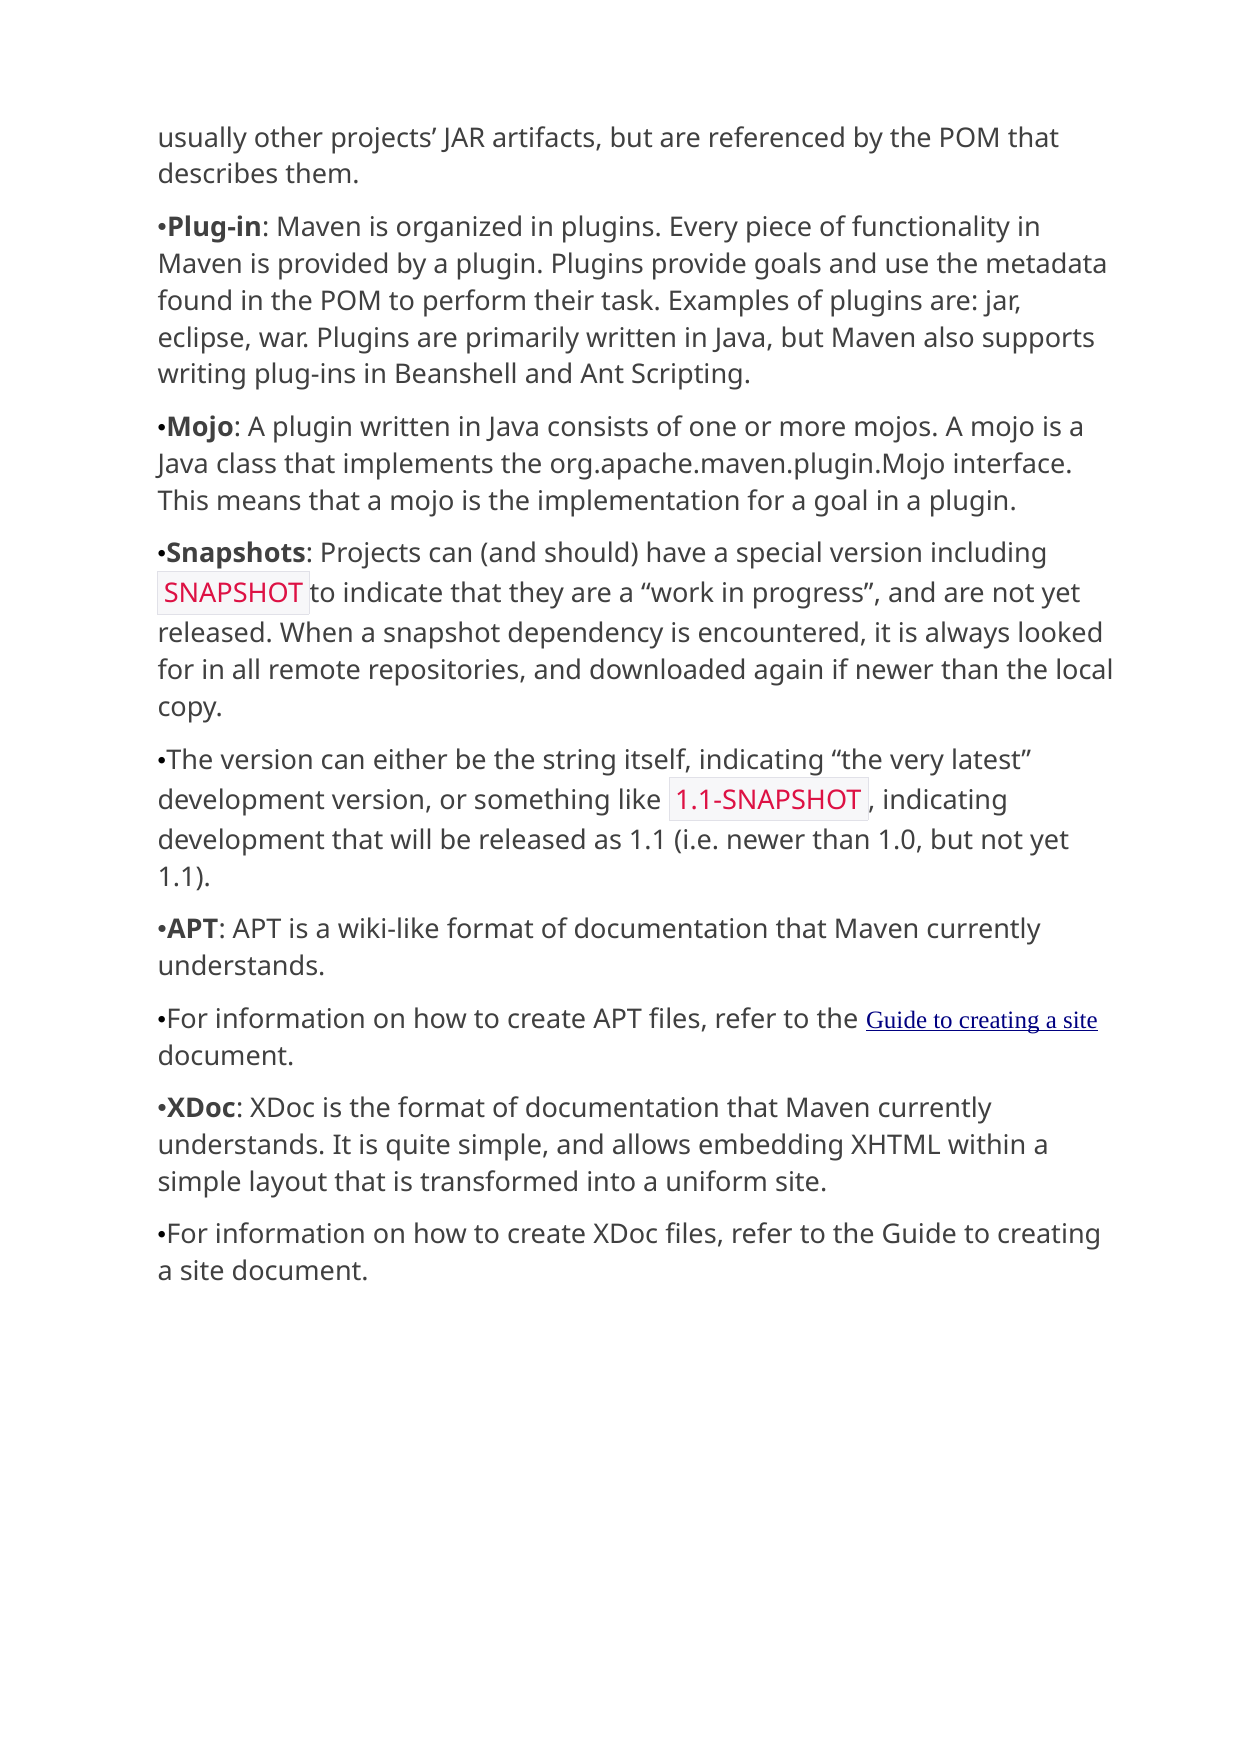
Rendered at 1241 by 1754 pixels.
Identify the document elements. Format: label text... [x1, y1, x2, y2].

list XDoc: XDoc is the format of documentation that Maven currently understands. It is quite simple, and allows embedding XHTML within a simple layout that is transformed into a uniform site. [118, 1088, 1122, 1199]
list APT: APT is a wiki-like format of documentation that Maven currently understands. [118, 910, 1122, 983]
list usually other projects’ JAR artifacts, but are referenced by the POM that describes them. [118, 118, 1122, 192]
list Mojo: A plugin written in Java consists of one or more mojos. A mojo is a Java class that implements the org.apache.maven.plugin.Mojo interface. This means that a mojo is the implementation for a goal in a plugin. [118, 407, 1122, 518]
list For information on how to create APT files, refer to the Guide to creating a site document. [118, 999, 1122, 1073]
list The version can either be the string itself, indicating “the very latest” development version, or something like 1.1-SNAPSHOT, indicating development that will be released as 1.1 (i.e. newer than 1.0, but not yet 1.1). [118, 740, 1122, 894]
list For information on how to create XDoc files, refer to the Guide to creating a site document. [118, 1215, 1122, 1320]
list Snapshots: Projects can (and should) have a special version including SNAPSHOTto indicate that they are a “work in progress”, and are not yet released. When a snapshot dependency is encountered, it is always looked for in all remote repositories, and downloaded again if newer than the local copy. [118, 534, 1122, 724]
list Plug-in: Maven is organized in plugins. Every piece of functionality in Maven is provided by a plugin. Plugins provide goals and use the metadata found in the POM to perform their task. Examples of plugins are: jar, eclipse, war. Plugins are primarily written in Java, but Maven also supports writing plug-ins in Beanshell and Ant Scripting. [118, 207, 1122, 392]
